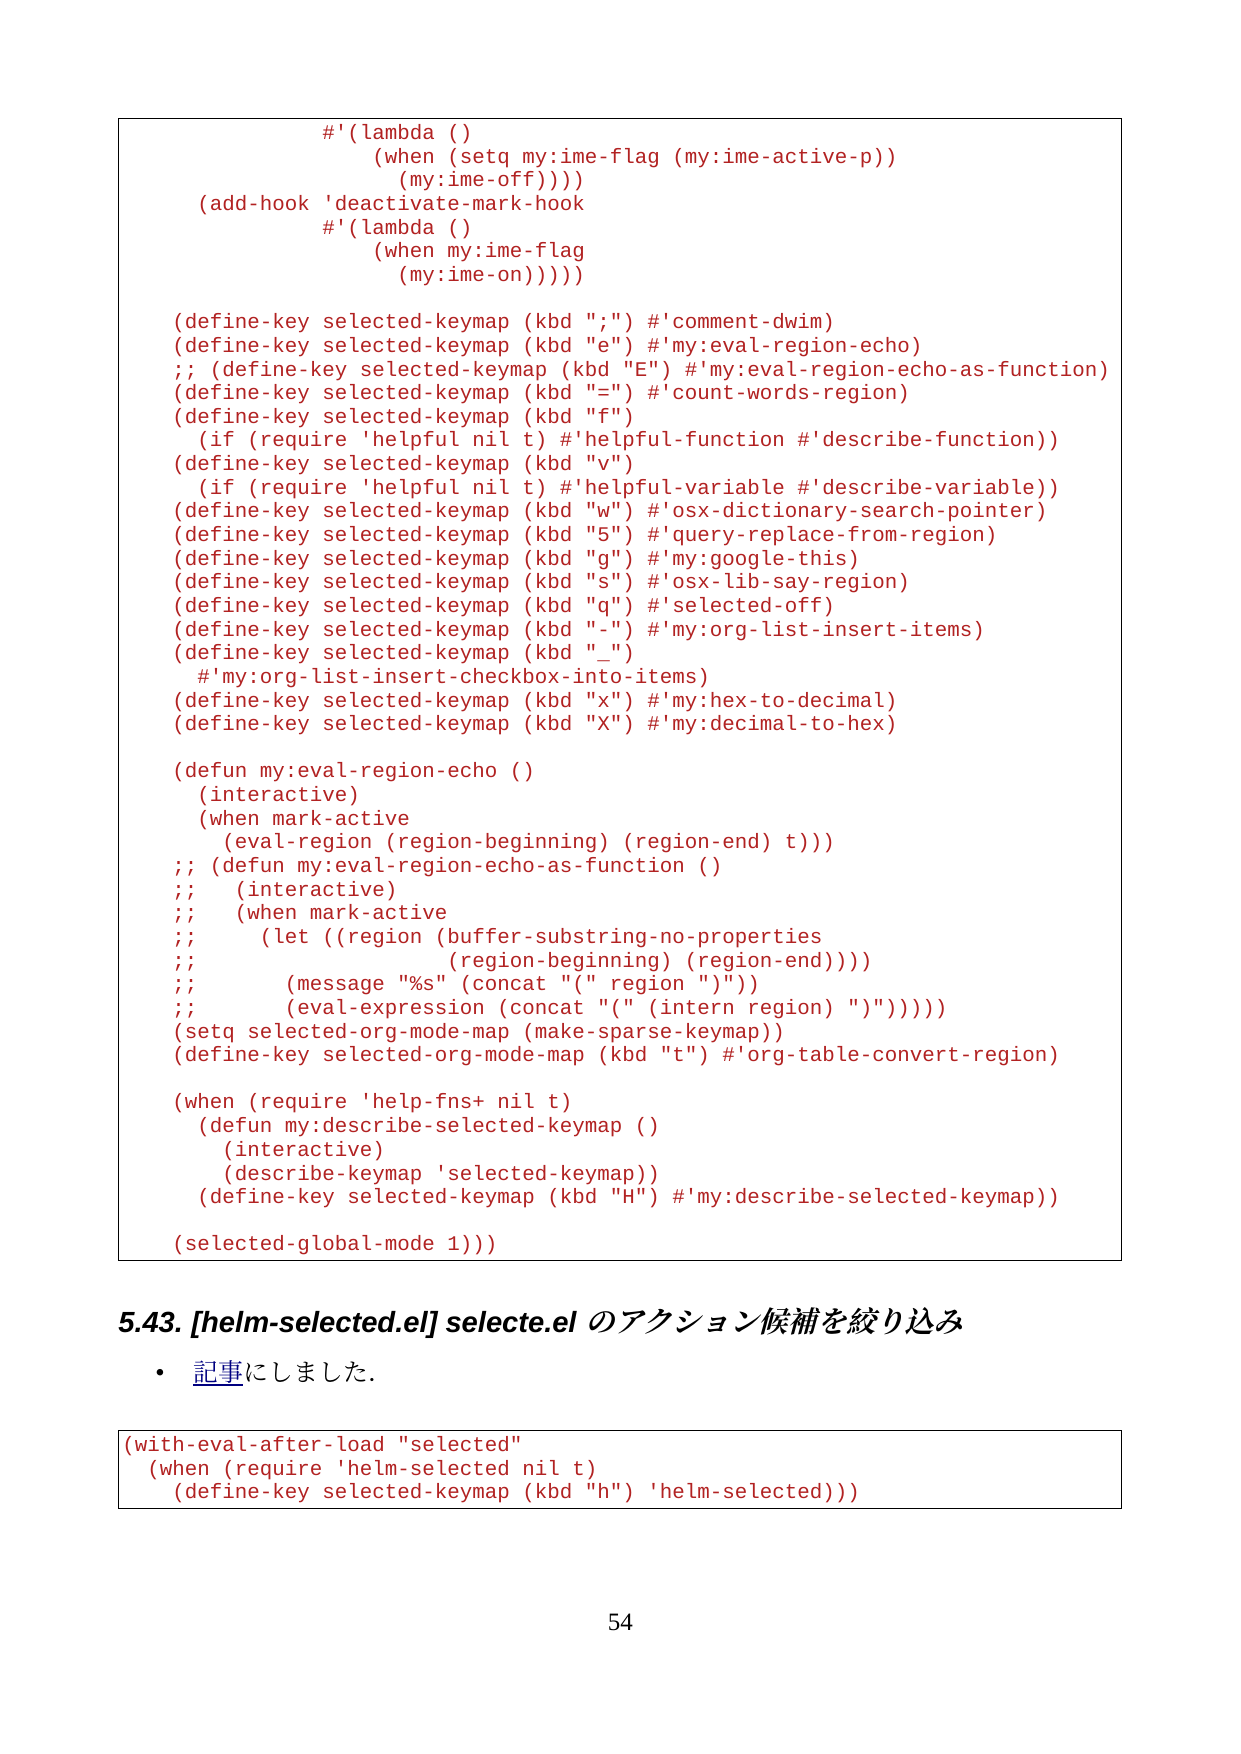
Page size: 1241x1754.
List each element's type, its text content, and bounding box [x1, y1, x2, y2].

text ;; (interactive) [119, 875, 1121, 898]
text ;; (message "%s" (concat "(" region ")")) [119, 969, 1121, 993]
text (describe-keymap 'selected-keymap)) [119, 1158, 1121, 1182]
text (interactive) [119, 780, 1121, 804]
text (add-hook 'deactivate-mark-hook [119, 189, 1121, 213]
subtitle [helm-selected.el] selecte.el のアクション候補を絞り込み [118, 1298, 1122, 1340]
text (selected-global-mode 1))) [119, 1229, 1121, 1260]
text (eval-region (region-beginning) (region-end) t))) [119, 827, 1121, 851]
text ;; (when mark-active [119, 898, 1121, 922]
text (define-key selected-keymap (kbd "v") [119, 449, 1121, 473]
text #'my:org-list-insert-checkbox-into-items) [119, 662, 1121, 686]
text (interactive) [119, 1135, 1121, 1158]
text (my:ime-off)))) [119, 165, 1121, 189]
text (define-key selected-keymap (kbd "-") #'my:org-list-insert-items) [119, 615, 1121, 638]
text (defun my:describe-selected-keymap () [119, 1111, 1121, 1135]
text (define-key selected-keymap (kbd "h") 'helm-selected))) [119, 1477, 1121, 1508]
text ;; (define-key selected-keymap (kbd "E") #'my:eval-region-echo-as-function) [119, 354, 1121, 378]
text (when mark-active [119, 804, 1121, 827]
text ;; (let ((region (buffer-substring-no-properties [119, 922, 1121, 946]
text (define-key selected-keymap (kbd "g") #'my:google-this) [119, 544, 1121, 567]
text (when (require 'help-fns+ nil t) [119, 1088, 1121, 1111]
text (define-key selected-keymap (kbd "f") [119, 402, 1121, 426]
text (define-key selected-keymap (kbd "w") #'osx-dictionary-search-pointer) [119, 496, 1121, 520]
text #'(lambda () [119, 119, 1121, 142]
text ;; (region-beginning) (region-end)))) [119, 946, 1121, 969]
text (define-key selected-keymap (kbd "H") #'my:describe-selected-keymap)) [119, 1182, 1121, 1206]
text (define-key selected-keymap (kbd "e") #'my:eval-region-echo) [119, 331, 1121, 354]
text (defun my:eval-region-echo () [119, 757, 1121, 780]
text ;; (eval-expression (concat "(" (intern region) ")"))))) [119, 993, 1121, 1017]
text (define-key selected-keymap (kbd ";") #'comment-dwim) [119, 307, 1121, 331]
text (when my:ime-flag [119, 236, 1121, 260]
text (with-eval-after-load "selected" [119, 1431, 1121, 1454]
text (define-key selected-keymap (kbd "X") #'my:decimal-to-hex) [119, 709, 1121, 733]
list 記事にしました． [156, 1353, 1122, 1418]
text (define-key selected-keymap (kbd "q") #'selected-off) [119, 591, 1121, 615]
text (define-key selected-keymap (kbd "x") #'my:hex-to-decimal) [119, 686, 1121, 709]
text (when (require 'helm-selected nil t) [119, 1454, 1121, 1477]
text (setq selected-org-mode-map (make-sparse-keymap)) [119, 1017, 1121, 1040]
text (define-key selected-keymap (kbd "=") #'count-words-region) [119, 378, 1121, 402]
text (define-key selected-keymap (kbd "_") [119, 638, 1121, 662]
text (define-key selected-keymap (kbd "5") #'query-replace-from-region) [119, 520, 1121, 544]
text #'(lambda () [119, 213, 1121, 236]
text (when (setq my:ime-flag (my:ime-active-p)) [119, 142, 1121, 165]
text (if (require 'helpful nil t) #'helpful-variable #'describe-variable)) [119, 473, 1121, 496]
text (if (require 'helpful nil t) #'helpful-function #'describe-function)) [119, 426, 1121, 449]
text (define-key selected-keymap (kbd "s") #'osx-lib-say-region) [119, 567, 1121, 591]
text (my:ime-on))))) [119, 260, 1121, 284]
text ;; (defun my:eval-region-echo-as-function () [119, 851, 1121, 875]
text (define-key selected-org-mode-map (kbd "t") #'org-table-convert-region) [119, 1040, 1121, 1064]
